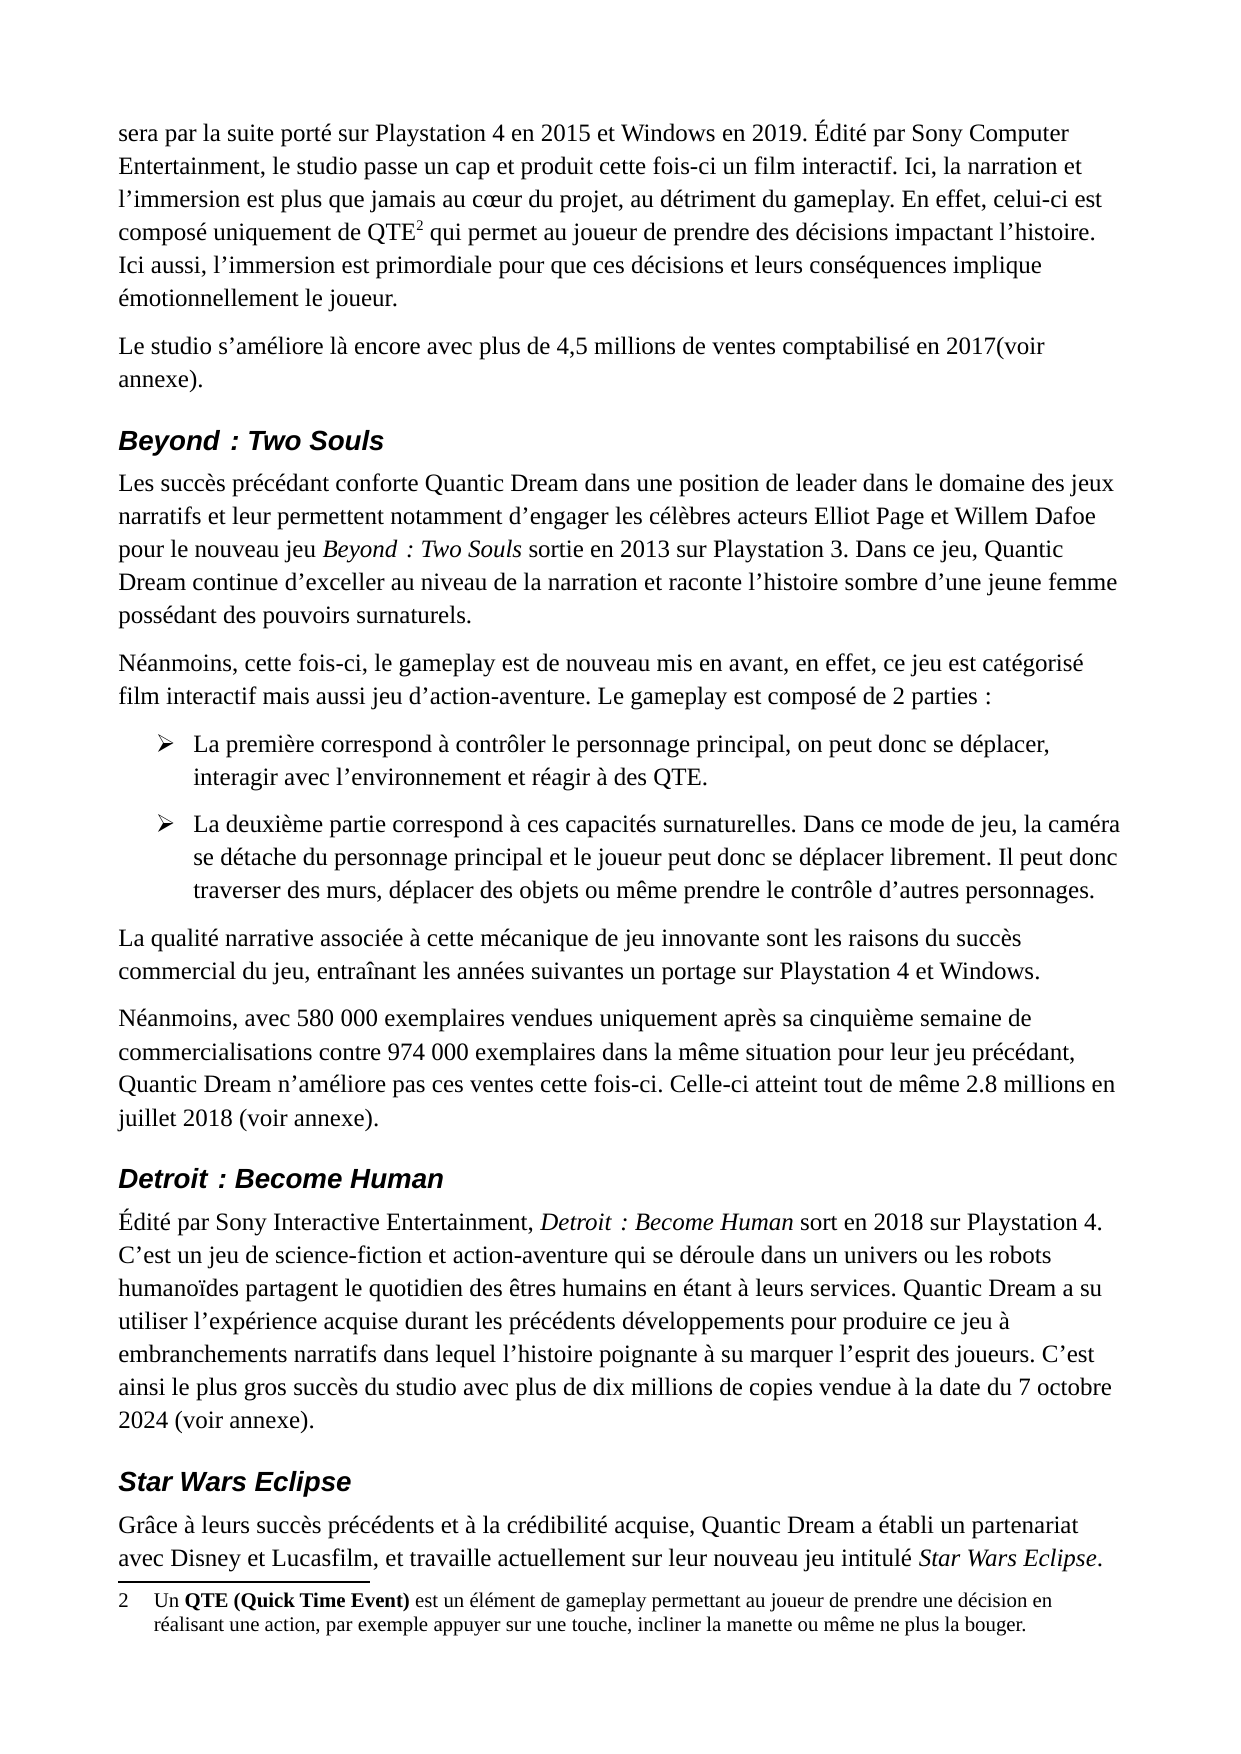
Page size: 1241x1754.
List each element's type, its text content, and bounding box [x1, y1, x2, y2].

text Un QTE (Quick Time Event) est un élément de gameplay permettant au joueur de prendre une décision en réalisant une action, par exemple appuyer sur une touche, incliner la manette ou même ne plus la bouger. [118, 1588, 1122, 1636]
subtitle Star Wars Eclipse [118, 1465, 1122, 1497]
text Les succès précédant conforte Quantic Dream dans une position de leader dans le domaine des jeux narratifs et leur permettent notamment d’engager les célèbres acteurs Elliot Page et Willem Dafoe pour le nouveau jeu Beyond : Two Souls sortie en 2013 sur Playstation 3. Dans ce jeu, Quantic Dream continue d’exceller au niveau de la narration et raconte l’histoire sombre d’une jeune femme possédant des pouvoirs surnaturels. [118, 468, 1122, 629]
subtitle Detroit : Become Human [118, 1163, 1122, 1194]
list La deuxième partie correspond à ces capacités surnaturelles. Dans ce mode de jeu, la caméra se détache du personnage principal et le joueur peut donc se déplacer librement. Il peut donc traverser des murs, déplacer des objets ou même prendre le contrôle d’autres personnages. [156, 809, 1122, 904]
list La première correspond à contrôler le personnage principal, on peut donc se déplacer, interagir avec l’environnement et réagir à des QTE. [156, 729, 1122, 790]
text Le studio s’améliore là encore avec plus de 4,5 millions de ventes comptabilisé en 2017(voir annexe). [118, 331, 1122, 393]
text Néanmoins, avec 580 000 exemplaires vendues uniquement après sa cinquième semaine de commercialisations contre 974 000 exemplaires dans la même situation pour leur jeu précédant, Quantic Dream n’améliore pas ces ventes cette fois-ci. Celle-ci atteint tout de même 2.8 millions en juillet 2018 (voir annexe). [118, 1003, 1122, 1131]
text La qualité narrative associée à cette mécanique de jeu innovante sont les raisons du succès commercial du jeu, entraînant les années suivantes un portage sur Playstation 4 et Windows. [118, 923, 1122, 985]
text Néanmoins, cette fois-ci, le gameplay est de nouveau mis en avant, en effet, ce jeu est catégorisé film interactif mais aussi jeu d’action-aventure. Le gameplay est composé de 2 parties : [118, 648, 1122, 710]
subtitle Beyond : Two Souls [118, 424, 1122, 456]
text sera par la suite porté sur Playstation 4 en 2015 et Windows en 2019. Édité par Sony Computer Entertainment, le studio passe un cap et produit cette fois-ci un film interactif. Ici, la narration et l’immersion est plus que jamais au cœur du projet, au détriment du gameplay. En effet, celui-ci est composé uniquement de QTE qui permet au joueur de prendre des décisions impactant l’histoire. Ici aussi, l’immersion est primordiale pour que ces décisions et leurs conséquences implique émotionnellement le joueur. [118, 118, 1122, 312]
text Grâce à leurs succès précédents et à la crédibilité acquise, Quantic Dream a établi un partenariat avec Disney et Lucasfilm, et travaille actuellement sur leur nouveau jeu intitulé Star Wars Eclipse. [118, 1510, 1122, 1571]
text Édité par Sony Interactive Entertainment, Detroit : Become Human sort en 2018 sur Playstation 4. C’est un jeu de science-fiction et action-aventure qui se déroule dans un univers ou les robots humanoïdes partagent le quotidien des êtres humains en étant à leurs services. Quantic Dream a su utiliser l’expérience acquise durant les précédents développements pour produire ce jeu à embranchements narratifs dans lequel l’histoire poignante à su marquer l’esprit des joueurs. C’est ainsi le plus gros succès du studio avec plus de dix millions de copies vendue à la date du 7 octobre 2024 (voir annexe). [118, 1207, 1122, 1434]
